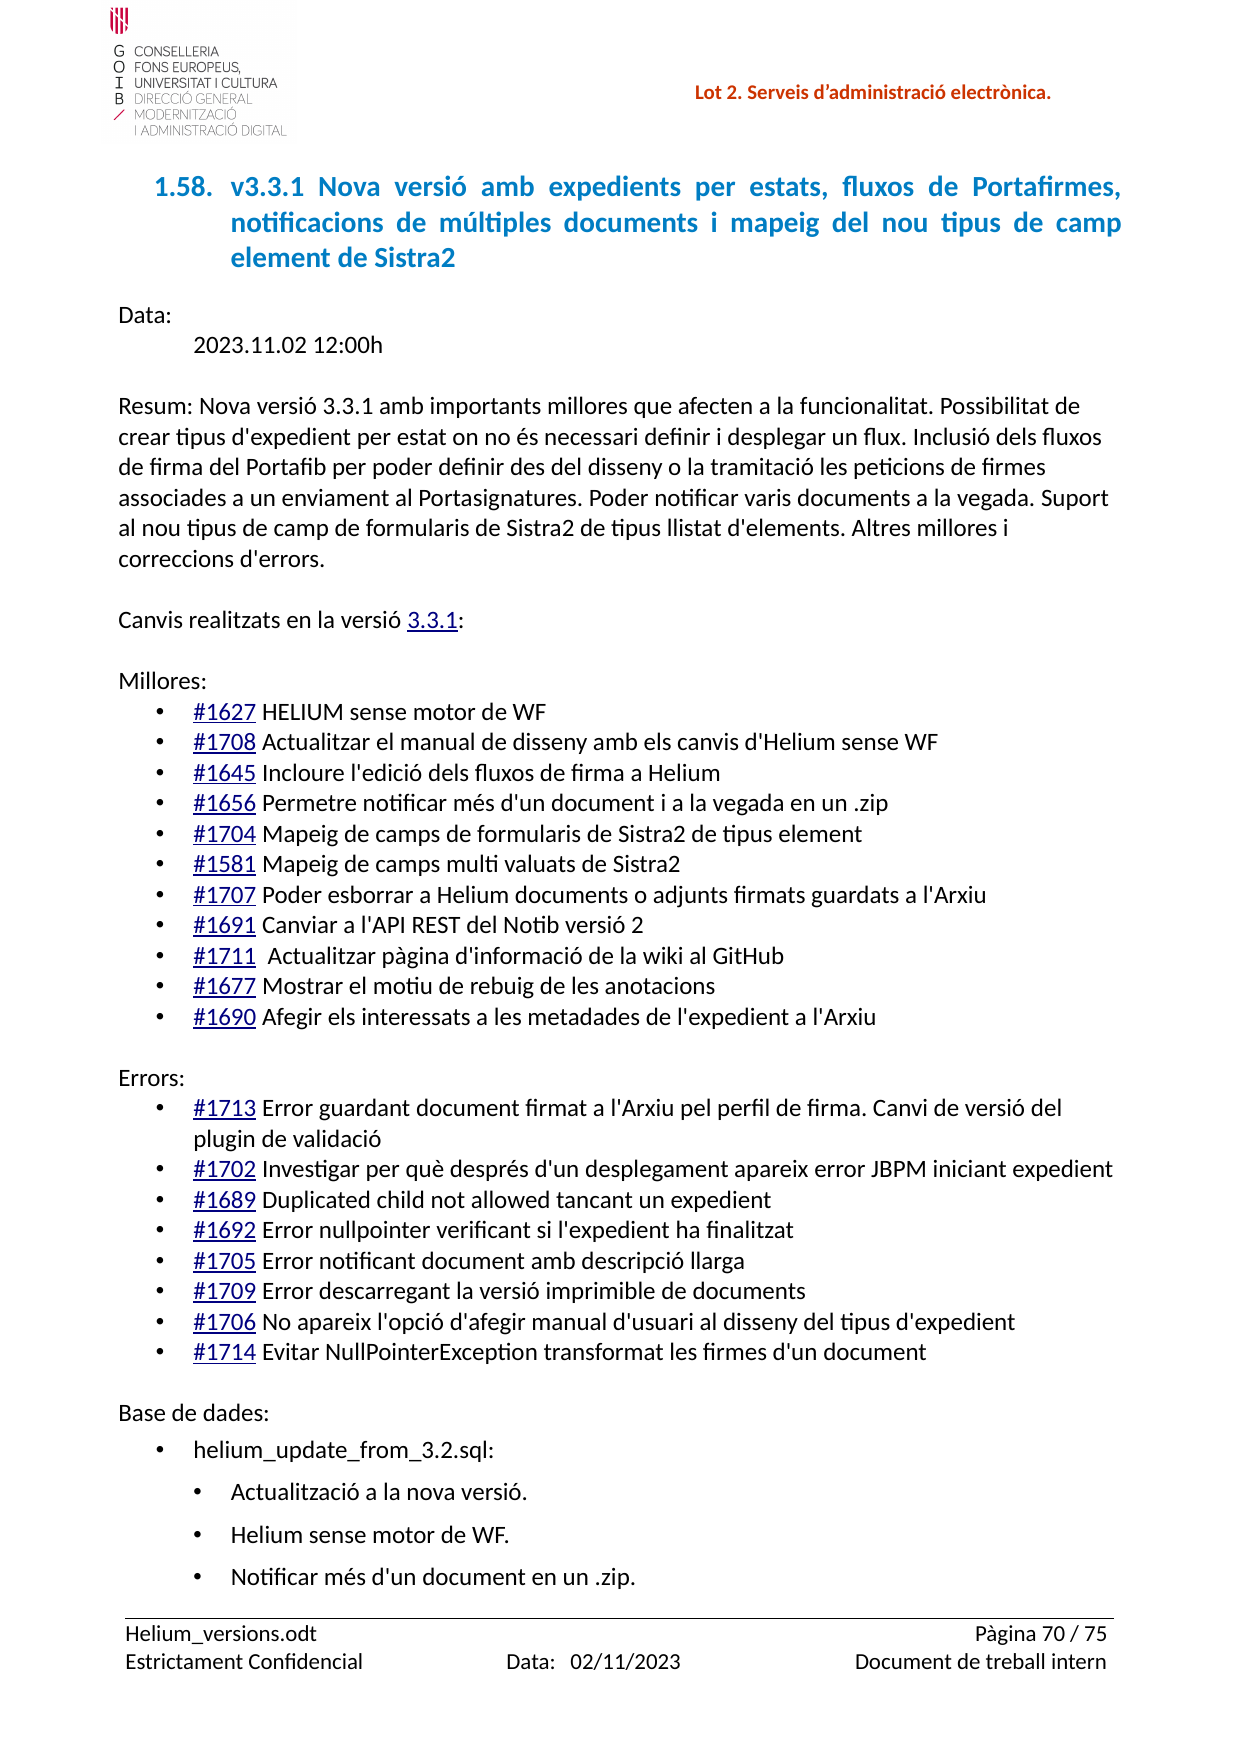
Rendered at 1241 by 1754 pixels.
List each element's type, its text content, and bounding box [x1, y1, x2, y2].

list #1692 Error nullpointer verificant si l'expedient ha finalitzat [156, 1214, 1122, 1245]
list #1711 Actualitzar pàgina d'informació de la wiki al GitHub [156, 940, 1122, 970]
text Resum: Nova versió 3.3.1 amb importants millores que afecten a la funcionalitat. Possibilitat de crear tipus d'expedient per estat on no és necessari definir i desplegar un flux. Inclusió dels fluxos de firma del Portafib per poder definir des del disseny o la tramitació les peticions de firmes associades a un enviament al Portasignatures. Poder notificar varis documents a la vegada. Suport al nou tipus de camp de formularis de Sistra2 de tipus llistat d'elements. Altres millores i correccions d'errors. [118, 390, 1122, 573]
list Actualització a la nova versió. [193, 1476, 1122, 1507]
picture [100, 0, 297, 144]
list #1707 Poder esborrar a Helium documents o adjunts firmats guardats a l'Arxiu [156, 879, 1122, 909]
list #1702 Investigar per què després d'un desplegament apareix error JBPM iniciant expedient [156, 1153, 1122, 1184]
list helium_update_from_3.2.sql: [156, 1434, 1122, 1464]
list #1705 Error notificant document amb descripció llarga [156, 1245, 1122, 1276]
list Notificar més d'un document en un .zip. [193, 1561, 1122, 1592]
list #1709 Error descarregant la versió imprimible de documents [156, 1276, 1122, 1306]
text Errors: [118, 1062, 1122, 1092]
list #1714 Evitar NullPointerException transformat les firmes d'un document [156, 1337, 1122, 1367]
list #1706 No apareix l'opció d'afegir manual d'usuari al disseny del tipus d'expedient [156, 1306, 1122, 1337]
list #1691 Canviar a l'API REST del Notib versió 2 [156, 909, 1122, 940]
list #1677 Mostrar el motiu de rebuig de les anotacions [156, 970, 1122, 1001]
list #1708 Actualitzar el manual de disseny amb els canvis d'Helium sense WF [156, 726, 1122, 757]
text 2023.11.02 12:00h [118, 329, 1122, 360]
list #1656 Permetre notificar més d'un document i a la vegada en un .zip [156, 787, 1122, 818]
text Millores: [118, 665, 1122, 696]
list #1704 Mapeig de camps de formularis de Sistra2 de tipus element [156, 818, 1122, 848]
list #1645 Incloure l'edició dels fluxos de firma a Helium [156, 757, 1122, 787]
list #1627 HELIUM sense motor de WF [156, 696, 1122, 726]
list #1689 Duplicated child not allowed tancant un expedient [156, 1184, 1122, 1214]
list Helium sense motor de WF. [193, 1519, 1122, 1549]
list #1713 Error guardant document firmat a l'Arxiu pel perfil de firma. Canvi de versió del plugin de validació [156, 1092, 1122, 1153]
text Data: [118, 299, 1122, 329]
subtitle v3.3.1 Nova versió amb expedients per estats, fluxos de Portafirmes, notificacions de múltiples documents i mapeig del nou tipus de camp element de Sistra2 [153, 168, 1122, 275]
list #1581 Mapeig de camps multi valuats de Sistra2 [156, 848, 1122, 879]
list #1690 Afegir els interessats a les metadades de l'expedient a l'Arxiu [156, 1001, 1122, 1031]
text Base de dades: [118, 1398, 1122, 1428]
text Canvis realitzats en la versió 3.3.1: [118, 604, 1122, 634]
